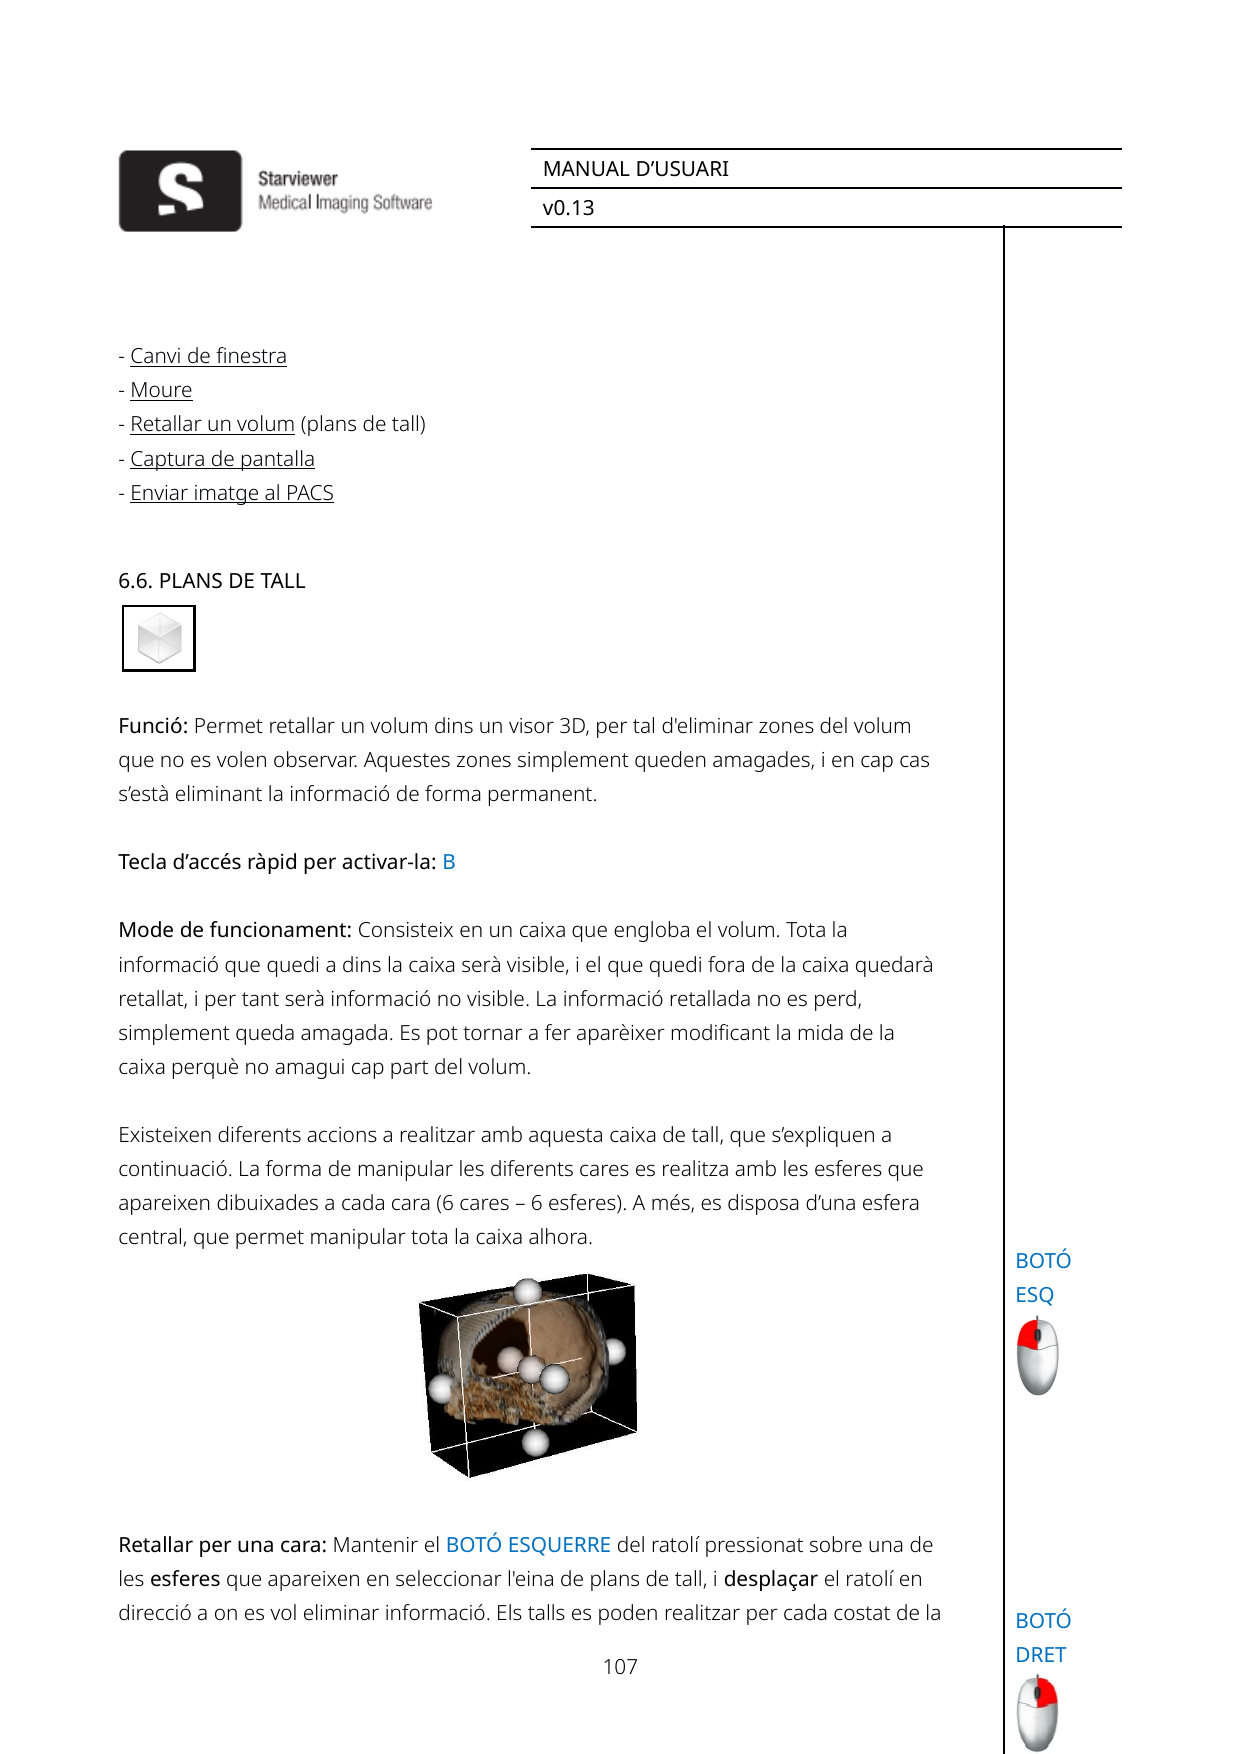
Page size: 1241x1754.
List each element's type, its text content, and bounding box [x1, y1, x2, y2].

text - Captura de pantalla [118, 444, 1003, 472]
picture [401, 1256, 665, 1490]
picture [126, 608, 192, 668]
text Retallar per una cara: Mantenir el botó esquerre del ratolí pressionat sobre una de les esferes que apareixen en seleccionar l'eina de plans de tall, i desplaçar el ratolí en direcció a on es vol eliminar informació. Els talls es poden realitzar per cada costat de la [118, 1530, 1003, 1626]
text - Retallar un volum (plans de tall) [118, 409, 1003, 438]
picture [1015, 1314, 1060, 1396]
text Funció: Permet retallar un volum dins un visor 3D, per tal d'eliminar zones del volum que no es volen observar. Aquestes zones simplement queden amagades, i en cap cas s’està eliminant la informació de forma permanent. [118, 711, 1003, 808]
text - Enviar imatge al PACS [118, 478, 1003, 506]
text Mode de funcionament: Consisteix en un caixa que engloba el volum. Tota la informació que quedi a dins la caixa serà visible, i el que quedi fora de la caixa quedarà retallat, i per tant serà informació no visible. La informació retallada no es perd, simplement queda amagada. Es pot tornar a fer aparèixer modificant la mida de la caixa perquè no amagui cap part del volum. [118, 916, 1003, 1080]
subtitle Plans de tall [118, 567, 1003, 595]
text Existeixen diferents accions a realitzar amb aquesta caixa de tall, que s’expliquen a continuació. La forma de manipular les diferents cares es realitza amb les esferes que apareixen dibuixades a cada cara (6 cares – 6 esferes). A més, es disposa d’una esfera central, que permet manipular tota la caixa alhora. [118, 1120, 1003, 1251]
text Tecla d’accés ràpid per activar-la: B [118, 847, 1003, 876]
text - Canvi de finestra [118, 341, 1003, 370]
table_header Botó esq Botó DREt [1005, 225, 1122, 1754]
picture [1015, 1673, 1059, 1754]
text - Moure [118, 376, 1003, 404]
